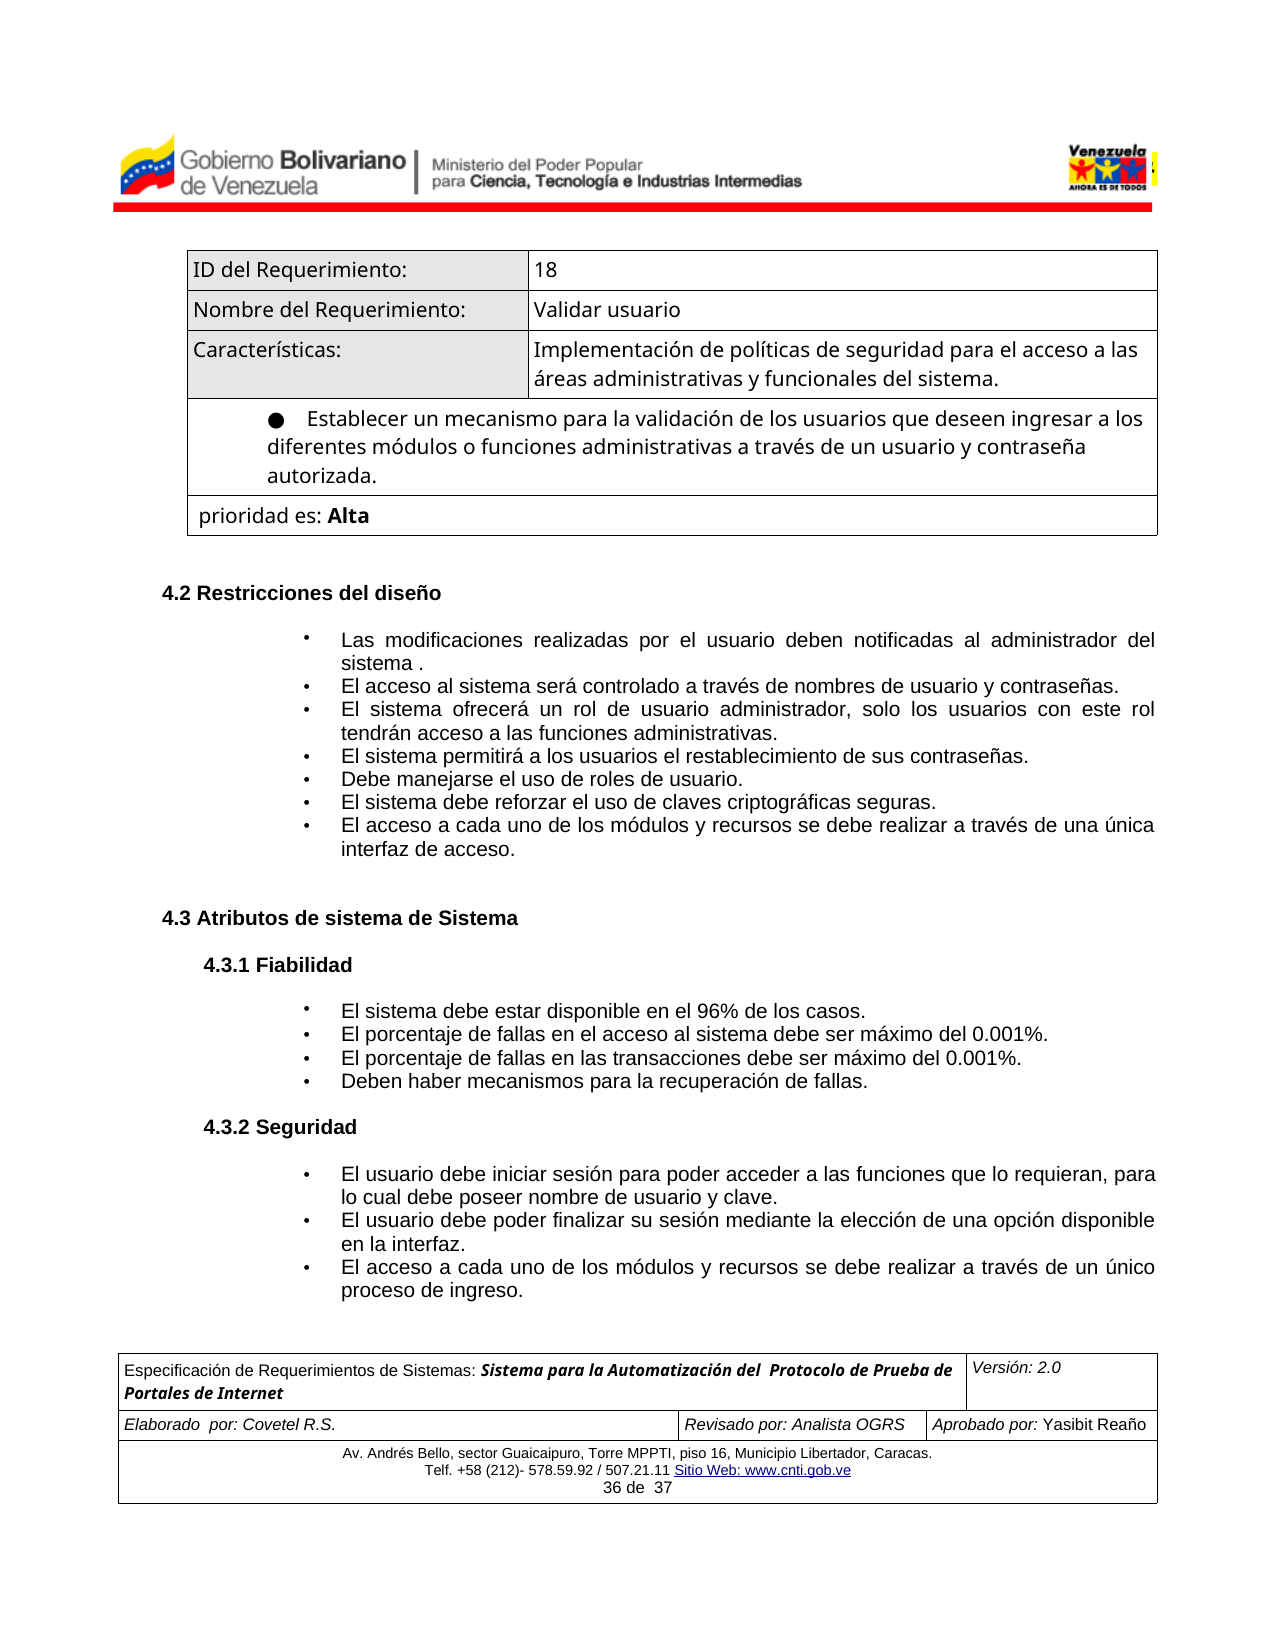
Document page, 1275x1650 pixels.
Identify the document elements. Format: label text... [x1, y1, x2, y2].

subtitle Restricciones del diseño [156, 582, 1157, 605]
list Seguridad [203, 1116, 1157, 1139]
list Fiabilidad [203, 953, 1157, 977]
list El acceso al sistema será controlado a través de nombres de usuario y contraseñas. [303, 674, 1157, 698]
table_cell Nombre del Requerimiento: [188, 291, 528, 330]
table_cell Características: [188, 331, 528, 398]
list El acceso a cada uno de los módulos y recursos se debe realizar a través de una única interfaz de acceso. [303, 814, 1157, 860]
list Deben haber mecanismos para la recuperación de fallas. [303, 1069, 1157, 1093]
list Las modificaciones realizadas por el usuario deben notificadas al administrador del sistema . [303, 628, 1157, 674]
list El sistema debe reforzar el uso de claves criptográficas seguras. [303, 791, 1157, 814]
picture [113, 126, 1153, 212]
table_cell prioridad es: Alta [188, 496, 1157, 535]
table_header ID del Requerimiento: [188, 251, 528, 290]
list El usuario debe iniciar sesión para poder acceder a las funciones que lo requieran, para lo cual debe poseer nombre de usuario y clave. [303, 1162, 1157, 1209]
table_header 18 [529, 251, 1157, 290]
list El usuario debe poder finalizar su sesión mediante la elección de una opción disponible en la interfaz. [303, 1209, 1157, 1255]
list El sistema debe estar disponible en el 96% de los casos. [303, 1000, 1157, 1023]
table_cell ● Establecer un mecanismo para la validación de los usuarios que deseen ingresar a los diferentes módulos o funciones administrativas a través de un usuario y contraseña autorizada. [188, 399, 1157, 495]
list El porcentaje de fallas en las transacciones debe ser máximo del 0.001%. [303, 1046, 1157, 1069]
table_cell Validar usuario [529, 291, 1157, 330]
list El sistema ofrecerá un rol de usuario administrador, solo los usuarios con este rol tendrán acceso a las funciones administrativas. [303, 698, 1157, 744]
list El sistema permitirá a los usuarios el restablecimiento de sus contraseñas. [303, 744, 1157, 767]
list El porcentaje de fallas en el acceso al sistema debe ser máximo del 0.001%. [303, 1023, 1157, 1046]
list Debe manejarse el uso de roles de usuario. [303, 767, 1157, 791]
list El acceso a cada uno de los módulos y recursos se debe realizar a través de un único proceso de ingreso. [303, 1255, 1157, 1302]
subtitle Atributos de sistema de Sistema [156, 907, 1157, 930]
table_cell Implementación de políticas de seguridad para el acceso a las áreas administrativas y funcionales del sistema. [529, 331, 1157, 398]
